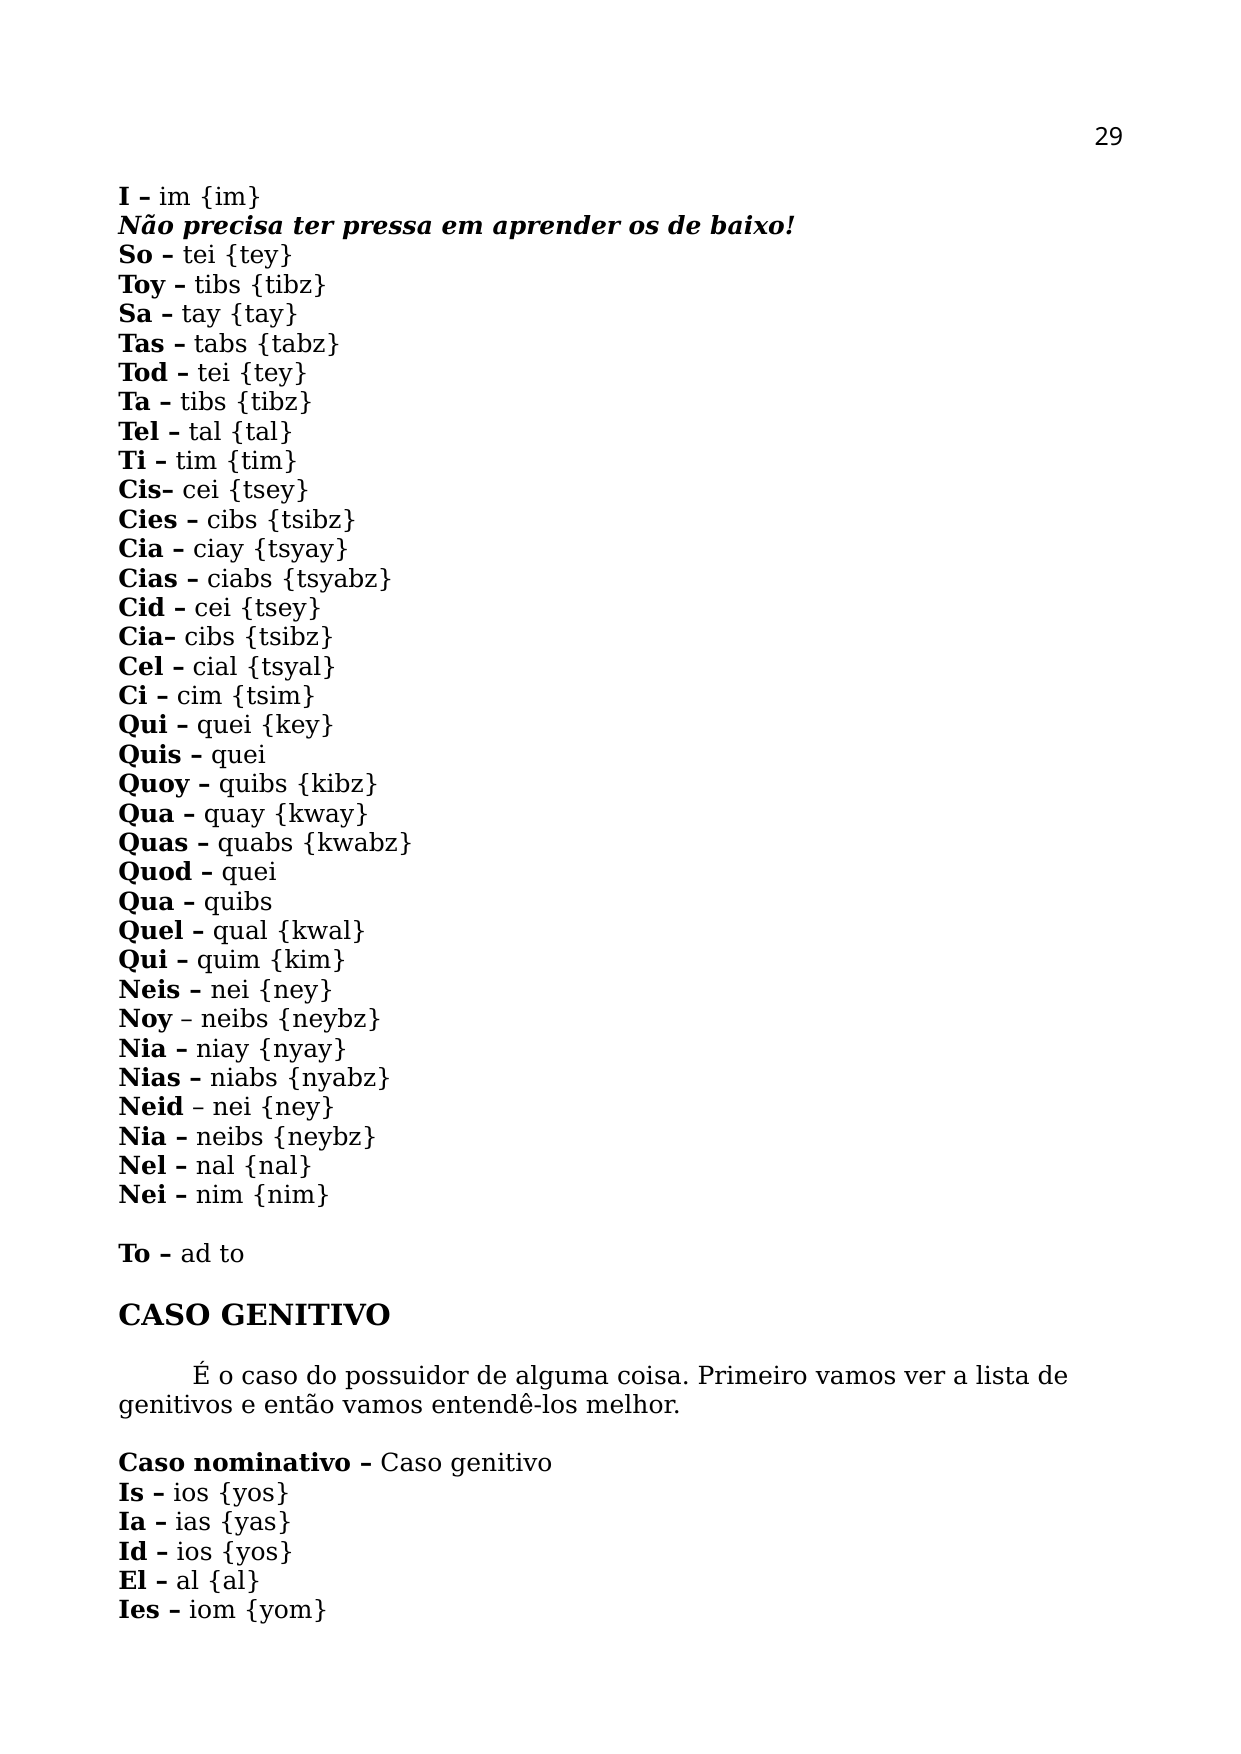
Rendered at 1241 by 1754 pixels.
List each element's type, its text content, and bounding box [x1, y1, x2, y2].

text Cias – ciabs {tsyabz} [118, 563, 1123, 593]
text Caso nominativo – Caso genitivo [118, 1448, 1123, 1478]
text Neis – nei {ney} [118, 975, 1123, 1004]
text Cid – cei {tsey} [118, 593, 1123, 622]
text Nel – nal {nal} [118, 1151, 1123, 1180]
text Quis – quei [118, 740, 1123, 769]
text Cia – ciay {tsyay} [118, 534, 1123, 563]
text Qui – quei {key} [118, 710, 1123, 740]
text Ta – tibs {tibz} [118, 387, 1123, 417]
text Quod – quei [118, 857, 1123, 887]
text Ia – ias {yas} [118, 1507, 1123, 1537]
text Toy – tibs {tibz} [118, 270, 1123, 299]
text Qui – quim {kim} [118, 945, 1123, 975]
text Não precisa ter pressa em aprender os de baixo! [118, 211, 1123, 240]
text Ci – cim {tsim} [118, 681, 1123, 710]
text Quoy – quibs {kibz} [118, 769, 1123, 798]
text I – im {im} [118, 182, 1123, 211]
text Nei – nim {nim} [118, 1180, 1123, 1210]
text Cel – cial {tsyal} [118, 652, 1123, 681]
text Quel – qual {kwal} [118, 916, 1123, 945]
text Tod – tei {tey} [118, 358, 1123, 387]
text Qua – quibs [118, 887, 1123, 916]
text Nias – niabs {nyabz} [118, 1063, 1123, 1092]
text So – tei {tey} [118, 240, 1123, 270]
text Cies – cibs {tsibz} [118, 505, 1123, 534]
text El – al {al} [118, 1566, 1123, 1595]
text Cia– cibs {tsibz} [118, 622, 1123, 652]
subtitle CASO GENITIVO [118, 1297, 1123, 1332]
text Nia – neibs {neybz} [118, 1122, 1123, 1151]
text Tel – tal {tal} [118, 417, 1123, 446]
text Id – ios {yos} [118, 1537, 1123, 1566]
text Cis– cei {tsey} [118, 475, 1123, 505]
text Ti – tim {tim} [118, 446, 1123, 475]
text Sa – tay {tay} [118, 299, 1123, 328]
text Is – ios {yos} [118, 1478, 1123, 1507]
text Qua – quay {kway} [118, 798, 1123, 828]
text É o caso do possuidor de alguma coisa. Primeiro vamos ver a lista de genitivos e então vamos entendê-los melhor. [118, 1361, 1123, 1419]
text Neid – nei {ney} [118, 1092, 1123, 1122]
text Noy – neibs {neybz} [118, 1004, 1123, 1033]
text Quas – quabs {kwabz} [118, 828, 1123, 857]
text To – ad to [118, 1239, 1123, 1268]
text Nia – niay {nyay} [118, 1033, 1123, 1063]
text Ies – iom {yom} [118, 1595, 1123, 1625]
text Tas – tabs {tabz} [118, 328, 1123, 358]
